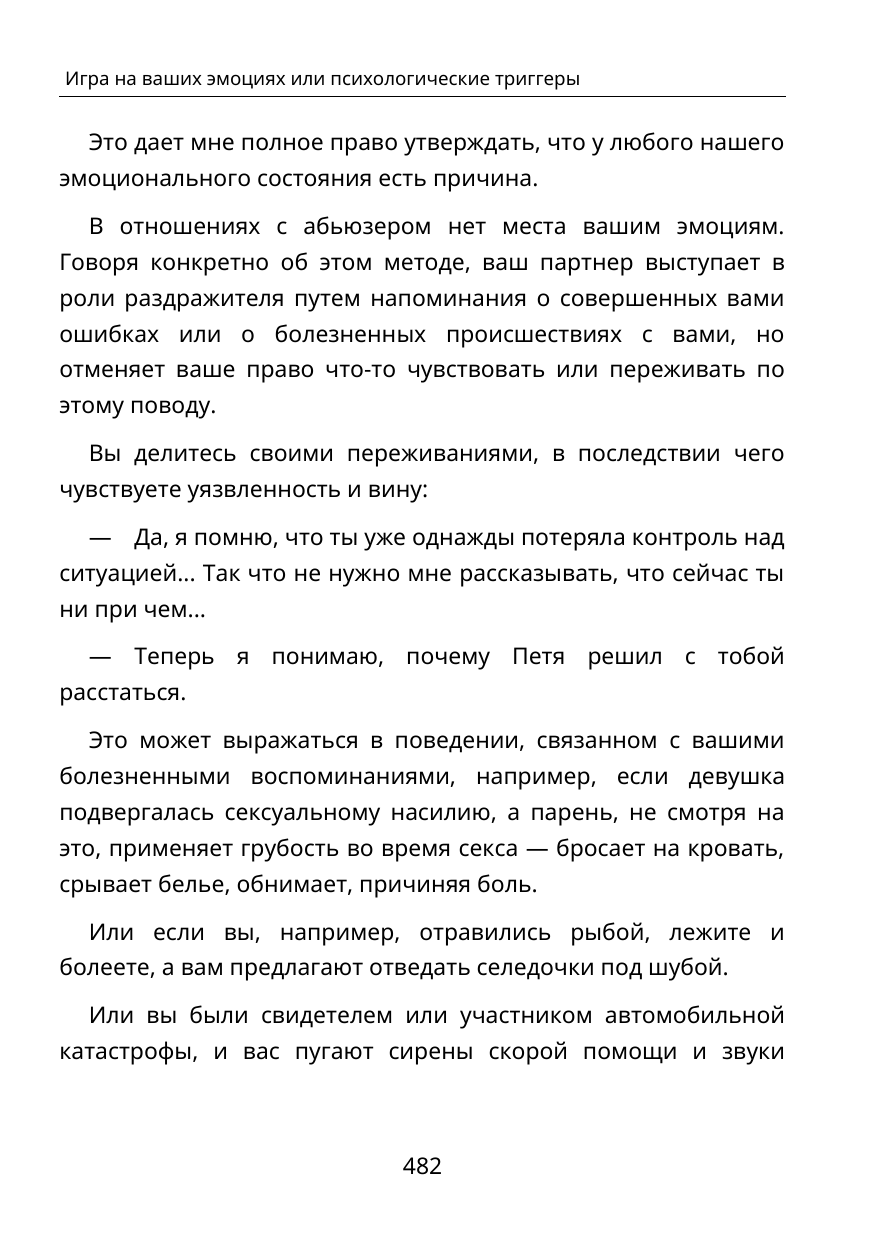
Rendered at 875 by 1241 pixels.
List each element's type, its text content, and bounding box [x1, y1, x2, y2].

list Да, я помню, что ты уже однажды потеряла контроль над ситуацией... Так что не нужно мне рассказывать, что сейчас ты ни при чем... [59, 521, 786, 624]
text Или если вы, например, отравились рыбой, лежите и болеете, а вам предлагают отведать селедочки под шубой. [59, 915, 786, 983]
list Теперь я понимаю, почему Петя решил с тобой расстаться. [59, 640, 786, 707]
text Вы делитесь своими переживаниями, в последствии чего чувствуете уязвленность и вину: [59, 437, 786, 504]
text Это может выражаться в поведении, связанном с вашими болезненными воспоминаниями, например, если девушка подвергалась сексуальному насилию, а парень, не смотря на это, применяет грубость во время секса — бросает на кровать, срывает белье, обнимает, причиняя боль. [59, 724, 786, 899]
text Или вы были свидетелем или участником автомобильной катастрофы, и вас пугают сирены скорой помощи и звуки [59, 999, 786, 1066]
text В отношениях с абьюзером нет места вашим эмоциям. Говоря конкретно об этом методе, ваш партнер выступает в роли раздражителя путем напоминания о совершенных вами ошибках или о болезненных происшествиях с вами, но отменяет ваше право что-то чувствовать или переживать по этому поводу. [59, 210, 786, 421]
text Это дает мне полное право утверждать, что у любого нашего эмоционального состояния есть причина. [59, 126, 786, 193]
